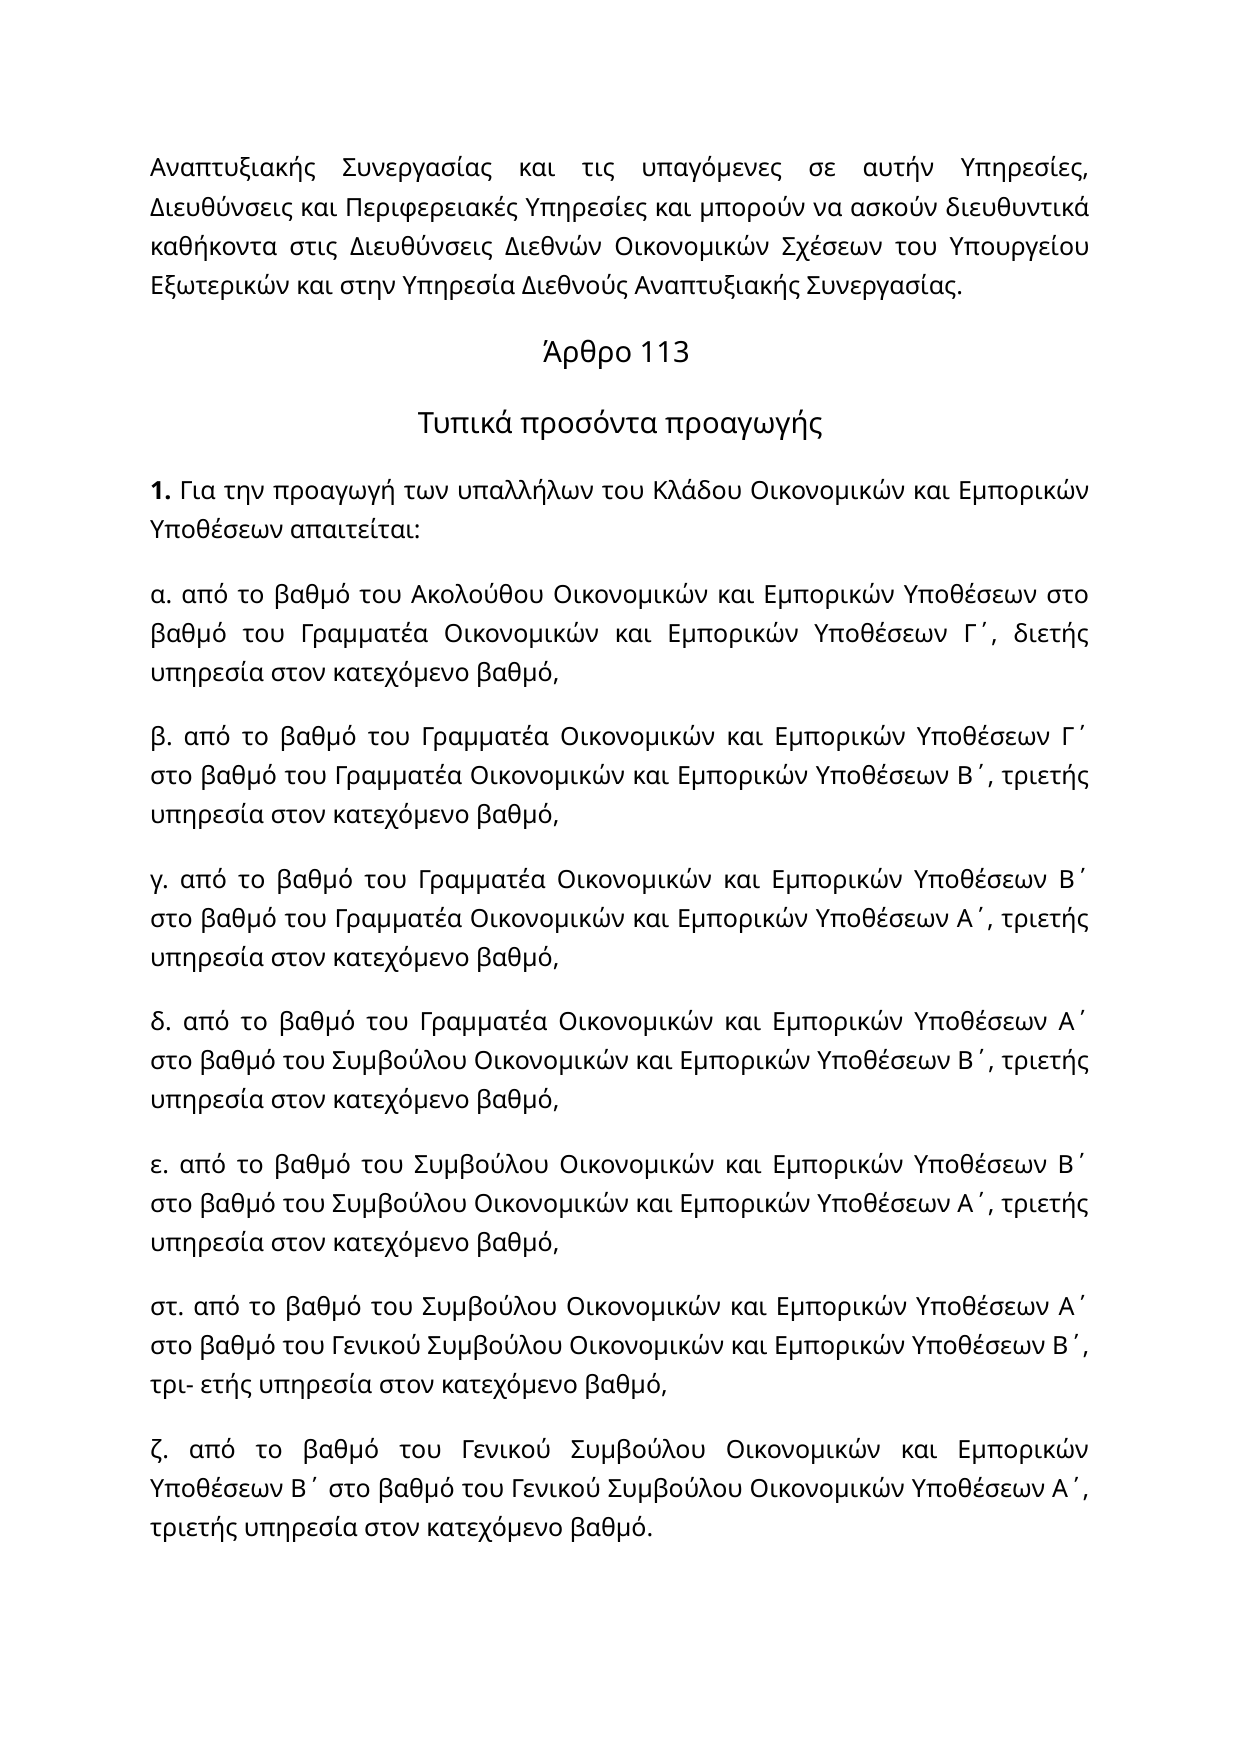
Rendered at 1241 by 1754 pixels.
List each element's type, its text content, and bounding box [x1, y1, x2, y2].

subtitle Άρθρο 113 [150, 332, 1090, 371]
text ζ. από το βαθμό του Γενικού Συμβούλου Οικονομικών και Εμπορικών Υποθέσεων Β΄ στο βαθμό του Γενικού Συμβούλου Οικονομικών Υποθέσεων Α΄, τριετής υπηρεσία στον κατεχόμενο βαθμό. [150, 1431, 1090, 1544]
text 1. Για την προαγωγή των υπαλλήλων του Κλάδου Οικονομικών και Εμπορικών Υποθέσεων απαιτείται: [150, 473, 1090, 546]
text ε. από το βαθμό του Συμβούλου Οικονομικών και Εμπορικών Υποθέσεων Β΄ στο βαθμό του Συμβούλου Οικονομικών και Εμπορικών Υποθέσεων Α΄, τριετής υπηρεσία στον κατεχόμενο βαθμό, [150, 1146, 1090, 1259]
text α. από το βαθμό του Ακολούθου Οικονομικών και Εμπορικών Υποθέσεων στο βαθμό του Γραμματέα Οικονομικών και Εμπορικών Υποθέσεων Γ΄, διετής υπηρεσία στον κατεχόμενο βαθμό, [150, 576, 1090, 689]
text στ. από το βαθμό του Συμβούλου Οικονομικών και Εμπορικών Υποθέσεων Α΄ στο βαθμό του Γενικού Συμβούλου Οικονομικών και Εμπορικών Υποθέσεων Β΄, τρι- ετής υπηρεσία στον κατεχόμενο βαθμό, [150, 1289, 1090, 1401]
text γ. από το βαθμό του Γραμματέα Οικονομικών και Εμπορικών Υποθέσεων Β΄ στο βαθμό του Γραμματέα Οικονομικών και Εμπορικών Υποθέσεων Α΄, τριετής υπηρεσία στον κατεχόμενο βαθμό, [150, 861, 1090, 974]
text β. από το βαθμό του Γραμματέα Οικονομικών και Εμπορικών Υποθέσεων Γ΄ στο βαθμό του Γραμματέα Οικονομικών και Εμπορικών Υποθέσεων Β΄, τριετής υπηρεσία στον κατεχόμενο βαθμό, [150, 719, 1090, 831]
text Αναπτυξιακής Συνεργασίας και τις υπαγόμενες σε αυτήν Υπηρεσίες, Διευθύνσεις και Περιφερειακές Υπηρεσίες και μπορούν να ασκούν διευθυντικά καθήκοντα στις Διευθύνσεις Διεθνών Οικονομικών Σχέσεων του Υπουργείου Εξωτερικών και στην Υπηρεσία Διεθνούς Αναπτυξιακής Συνεργασίας. [150, 150, 1090, 302]
subtitle Τυπικά προσόντα προαγωγής [150, 402, 1090, 442]
text δ. από το βαθμό του Γραμματέα Οικονομικών και Εμπορικών Υποθέσεων Α΄ στο βαθμό του Συμβούλου Οικονομικών και Εμπορικών Υποθέσεων Β΄, τριετής υπηρεσία στον κατεχόμενο βαθμό, [150, 1004, 1090, 1116]
